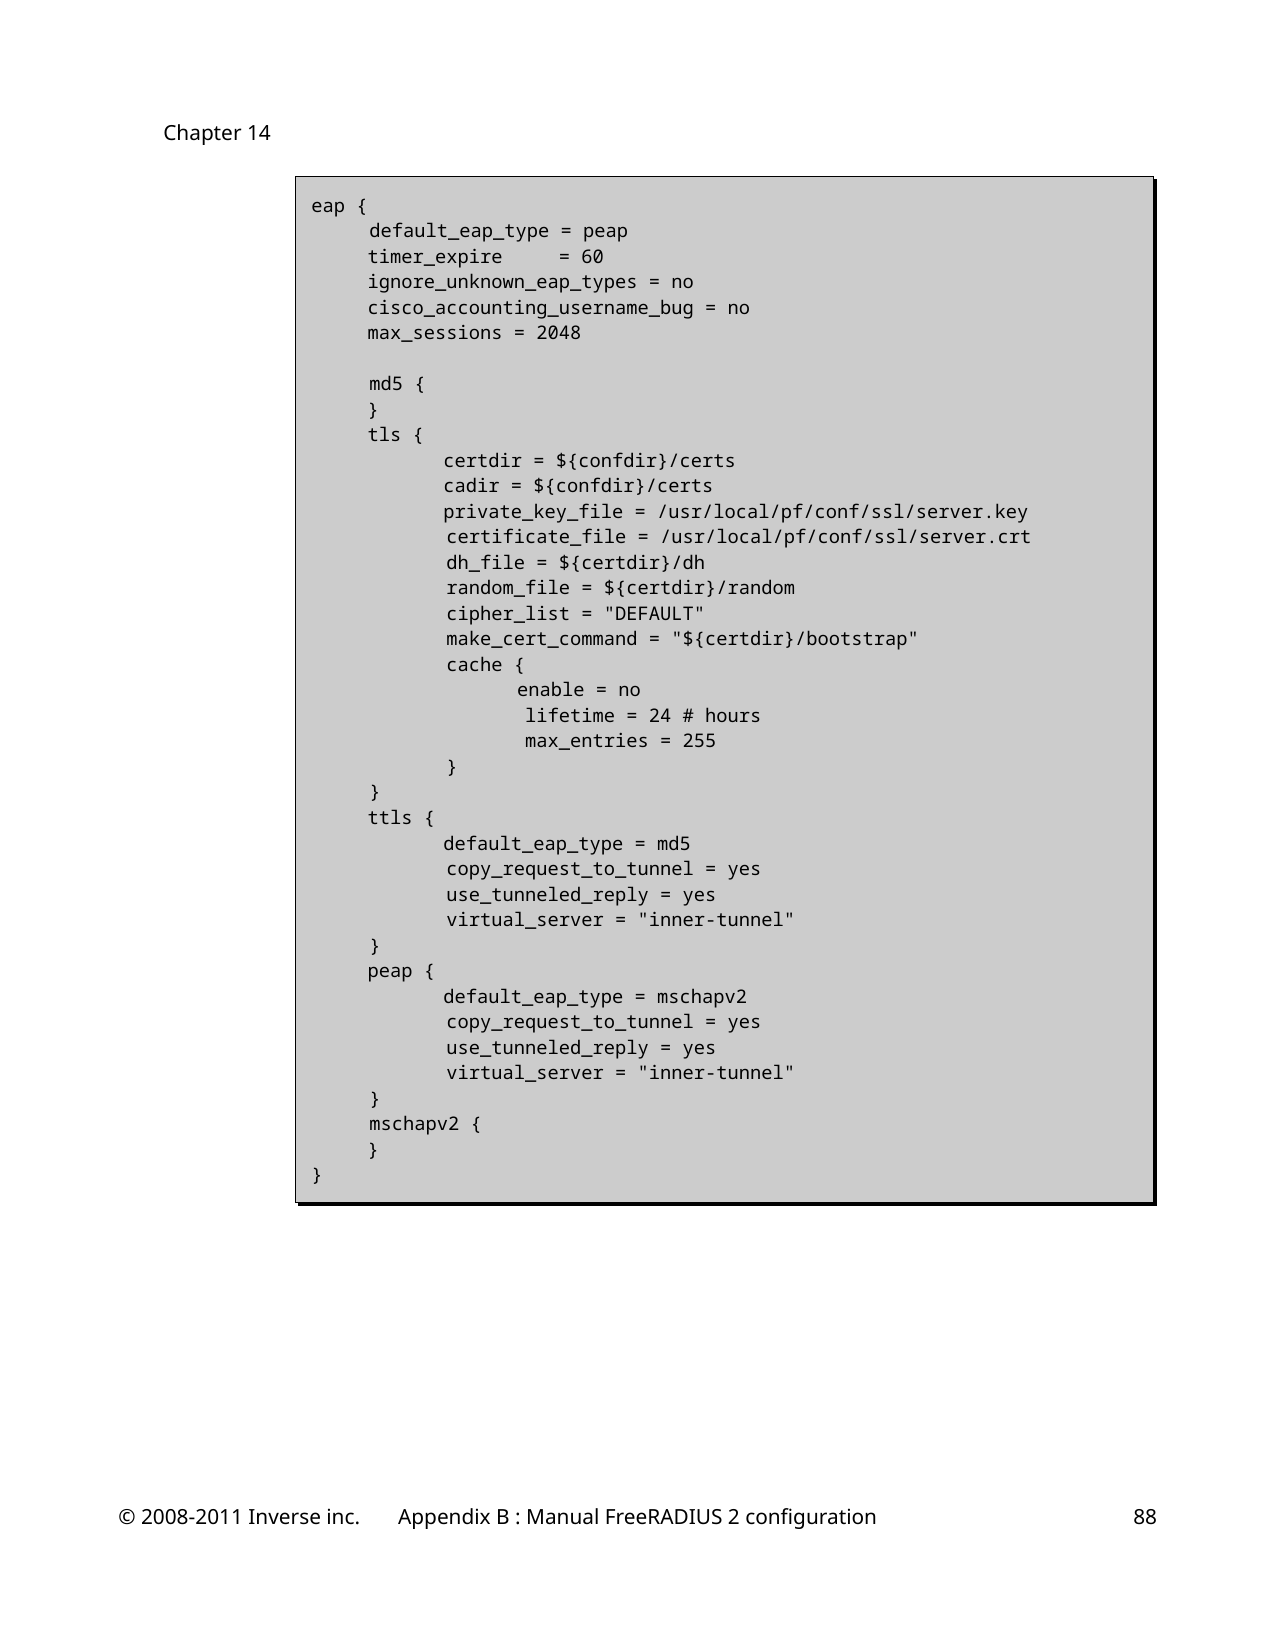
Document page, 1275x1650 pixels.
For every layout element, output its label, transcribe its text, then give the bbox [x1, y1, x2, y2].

text eap { default_eap_type = peap timer_expire = 60 ignore_unknown_eap_types = no cisco_accounting_username_bug = no max_sessions = 2048 md5 { } tls { certdir = ${confdir}/certs cadir = ${confdir}/certs private_key_file = /usr/local/pf/conf/ssl/server.key certificate_file = /usr/local/pf/conf/ssl/server.crt dh_file = ${certdir}/dh random_file = ${certdir}/random cipher_list = "DEFAULT" make_cert_command = "${certdir}/bootstrap" cache { enable = no lifetime = 24 # hours max_entries = 255 } } ttls { default_eap_type = md5 copy_request_to_tunnel = yes use_tunneled_reply = yes virtual_server = "inner-tunnel" } peap { default_eap_type = mschapv2 copy_request_to_tunnel = yes use_tunneled_reply = yes virtual_server = "inner-tunnel" } mschapv2 { } } [296, 177, 1153, 1202]
